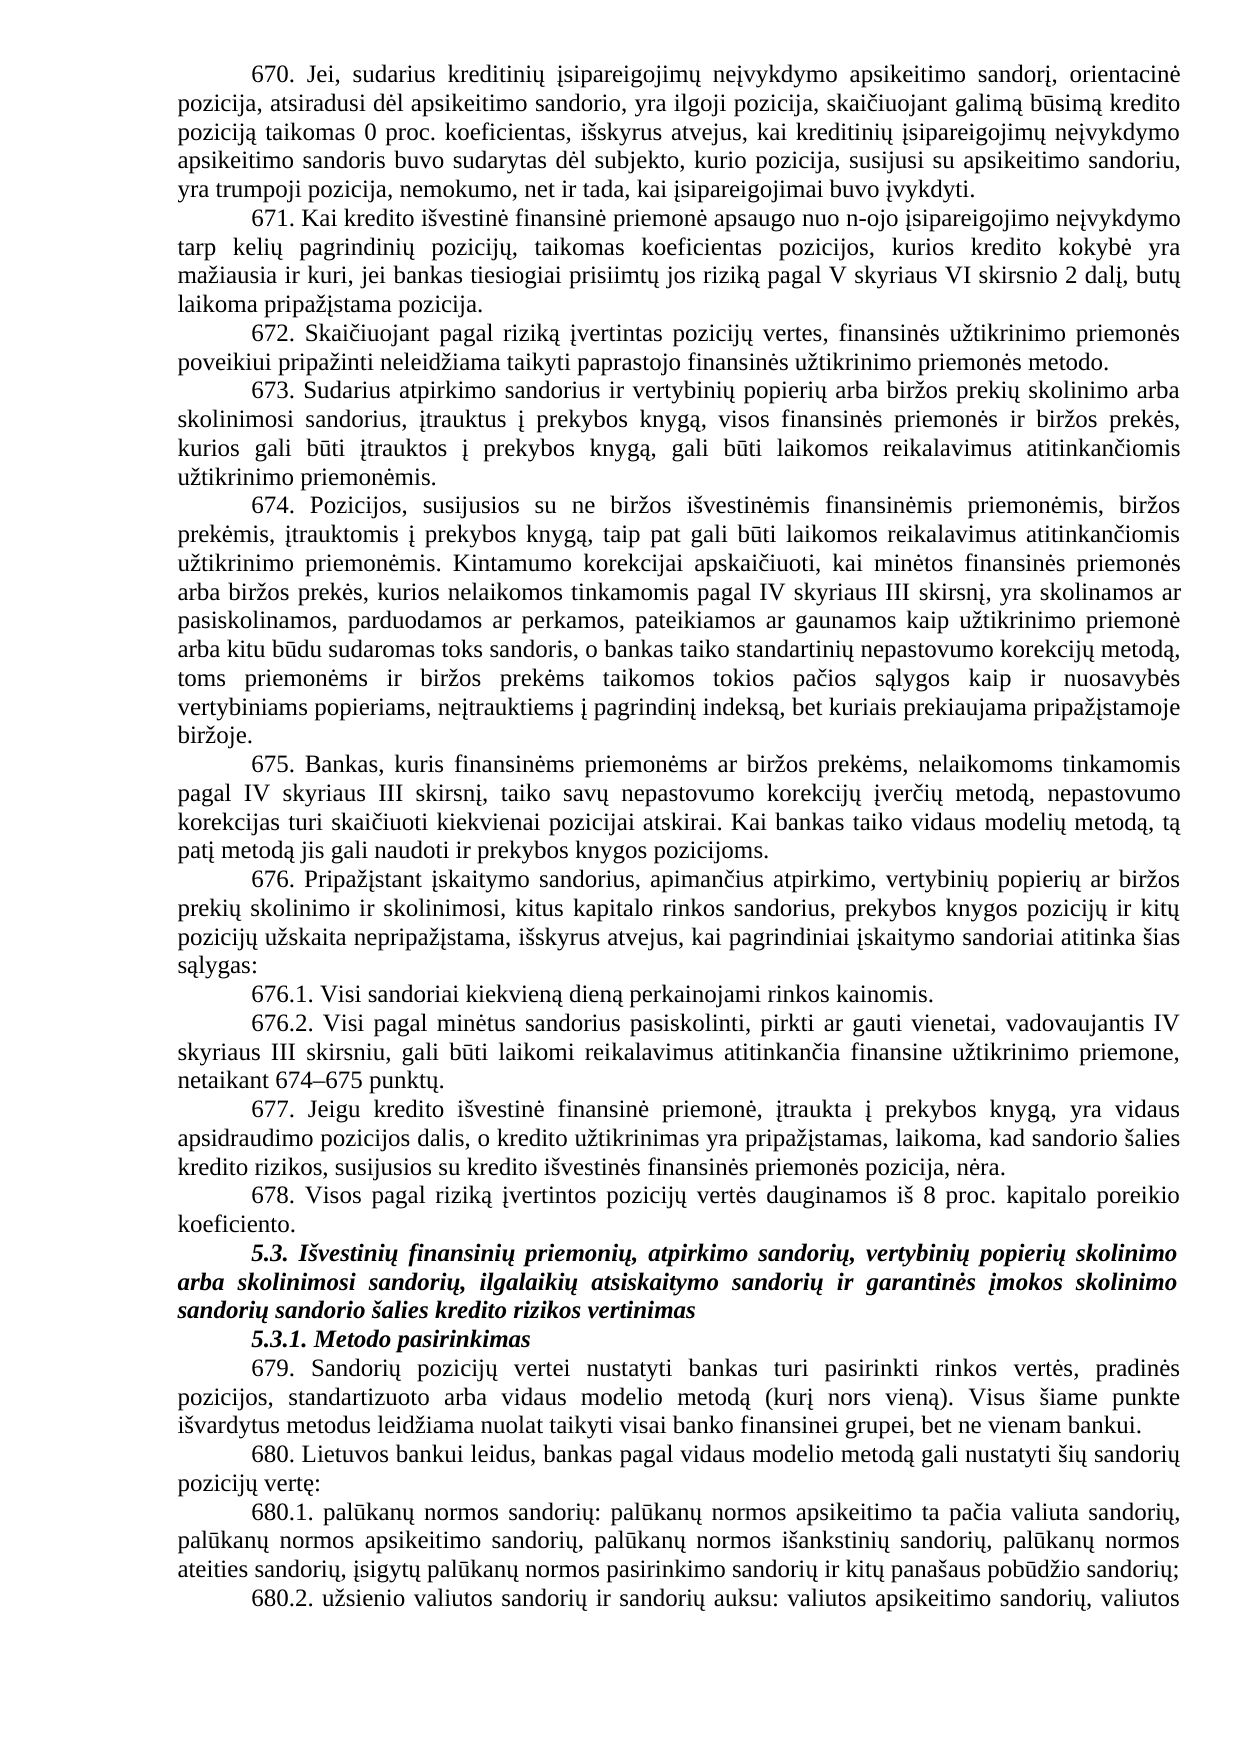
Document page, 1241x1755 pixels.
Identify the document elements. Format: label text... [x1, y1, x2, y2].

text 674. Pozicijos, susijusios su ne biržos išvestinėmis finansinėmis priemonėmis, biržos prekėmis, įtrauktomis į prekybos knygą, taip pat gali būti laikomos reikalavimus atitinkančiomis užtikrinimo priemonėmis. Kintamumo korekcijai apskaičiuoti, kai minėtos finansinės priemonės arba biržos prekės, kurios nelaikomos tinkamomis pagal IV skyriaus III skirsnį, yra skolinamos ar pasiskolinamos, parduodamos ar perkamos, pateikiamos ar gaunamos kaip užtikrinimo priemonė arba kitu būdu sudaromas toks sandoris, o bankas taiko standartinių nepastovumo korekcijų metodą, toms priemonėms ir biržos prekėms taikomos tokios pačios sąlygos kaip ir nuosavybės vertybiniams popieriams, neįtrauktiems į pagrindinį indeksą, bet kuriais prekiaujama pripažįstamoje biržoje. [177, 490, 1181, 749]
text 675. Bankas, kuris finansinėms priemonėms ar biržos prekėms, nelaikomoms tinkamomis pagal IV skyriaus III skirsnį, taiko savų nepastovumo korekcijų įverčių metodą, nepastovumo korekcijas turi skaičiuoti kiekvienai pozicijai atskirai. Kai bankas taiko vidaus modelių metodą, tą patį metodą jis gali naudoti ir prekybos knygos pozicijoms. [177, 749, 1181, 864]
text 676. Pripažįstant įskaitymo sandorius, apimančius atpirkimo, vertybinių popierių ar biržos prekių skolinimo ir skolinimosi, kitus kapitalo rinkos sandorius, prekybos knygos pozicijų ir kitų pozicijų užskaita nepripažįstama, išskyrus atvejus, kai pagrindiniai įskaitymo sandoriai atitinka šias sąlygas: [177, 864, 1181, 979]
text 676.1. Visi sandoriai kiekvieną dieną perkainojami rinkos kainomis. [177, 979, 1181, 1008]
text 679. Sandorių pozicijų vertei nustatyti bankas turi pasirinkti rinkos vertės, pradinės pozicijos, standartizuoto arba vidaus modelio metodą (kurį nors vieną). Visus šiame punkte išvardytus metodus leidžiama nuolat taikyti visai banko finansinei grupei, bet ne vienam bankui. [177, 1353, 1181, 1439]
text 5.3. Išvestinių finansinių priemonių, atpirkimo sandorių, vertybinių popierių skolinimo arba skolinimosi sandorių, ilgalaikių atsiskaitymo sandorių ir garantinės įmokos skolinimo sandorių sandorio šalies kredito rizikos vertinimas [177, 1238, 1181, 1324]
text 673. Sudarius atpirkimo sandorius ir vertybinių popierių arba biržos prekių skolinimo arba skolinimosi sandorius, įtrauktus į prekybos knygą, visos finansinės priemonės ir biržos prekės, kurios gali būti įtrauktos į prekybos knygą, gali būti laikomos reikalavimus atitinkančiomis užtikrinimo priemonėmis. [177, 375, 1181, 490]
text 678. Visos pagal riziką įvertintos pozicijų vertės dauginamos iš 8 proc. kapitalo poreikio koeficiento. [177, 1180, 1181, 1238]
text 680.1. palūkanų normos sandorių: palūkanų normos apsikeitimo ta pačia valiuta sandorių, palūkanų normos apsikeitimo sandorių, palūkanų normos išankstinių sandorių, palūkanų normos ateities sandorių, įsigytų palūkanų normos pasirinkimo sandorių ir kitų panašaus pobūdžio sandorių; [177, 1497, 1181, 1583]
text 671. Kai kredito išvestinė finansinė priemonė apsaugo nuo n-ojo įsipareigojimo neįvykdymo tarp kelių pagrindinių pozicijų, taikomas koeficientas pozicijos, kurios kredito kokybė yra mažiausia ir kuri, jei bankas tiesiogiai prisiimtų jos riziką pagal V skyriaus VI skirsnio 2 dalį, butų laikoma pripažįstama pozicija. [177, 203, 1181, 318]
text 680. Lietuvos bankui leidus, bankas pagal vidaus modelio metodą gali nustatyti šių sandorių pozicijų vertę: [177, 1439, 1181, 1497]
text 677. Jeigu kredito išvestinė finansinė priemonė, įtraukta į prekybos knygą, yra vidaus apsidraudimo pozicijos dalis, o kredito užtikrinimas yra pripažįstamas, laikoma, kad sandorio šalies kredito rizikos, susijusios su kredito išvestinės finansinės priemonės pozicija, nėra. [177, 1094, 1181, 1180]
text 5.3.1. Metodo pasirinkimas [177, 1324, 1181, 1353]
text 670. Jei, sudarius kreditinių įsipareigojimų neįvykdymo apsikeitimo sandorį, orientacinė pozicija, atsiradusi dėl apsikeitimo sandorio, yra ilgoji pozicija, skaičiuojant galimą būsimą kredito poziciją taikomas 0 proc. koeficientas, išskyrus atvejus, kai kreditinių įsipareigojimų neįvykdymo apsikeitimo sandoris buvo sudarytas dėl subjekto, kurio pozicija, susijusi su apsikeitimo sandoriu, yra trumpoji pozicija, nemokumo, net ir tada, kai įsipareigojimai buvo įvykdyti. [177, 59, 1181, 203]
text 672. Skaičiuojant pagal riziką įvertintas pozicijų vertes, finansinės užtikrinimo priemonės poveikiui pripažinti neleidžiama taikyti paprastojo finansinės užtikrinimo priemonės metodo. [177, 318, 1181, 375]
text 676.2. Visi pagal minėtus sandorius pasiskolinti, pirkti ar gauti vienetai, vadovaujantis IV skyriaus III skirsniu, gali būti laikomi reikalavimus atitinkančia finansine užtikrinimo priemone, netaikant 674–675 punktų. [177, 1008, 1181, 1094]
text 680.2. užsienio valiutos sandorių ir sandorių auksu: valiutos apsikeitimo sandorių, valiutos [177, 1583, 1181, 1612]
